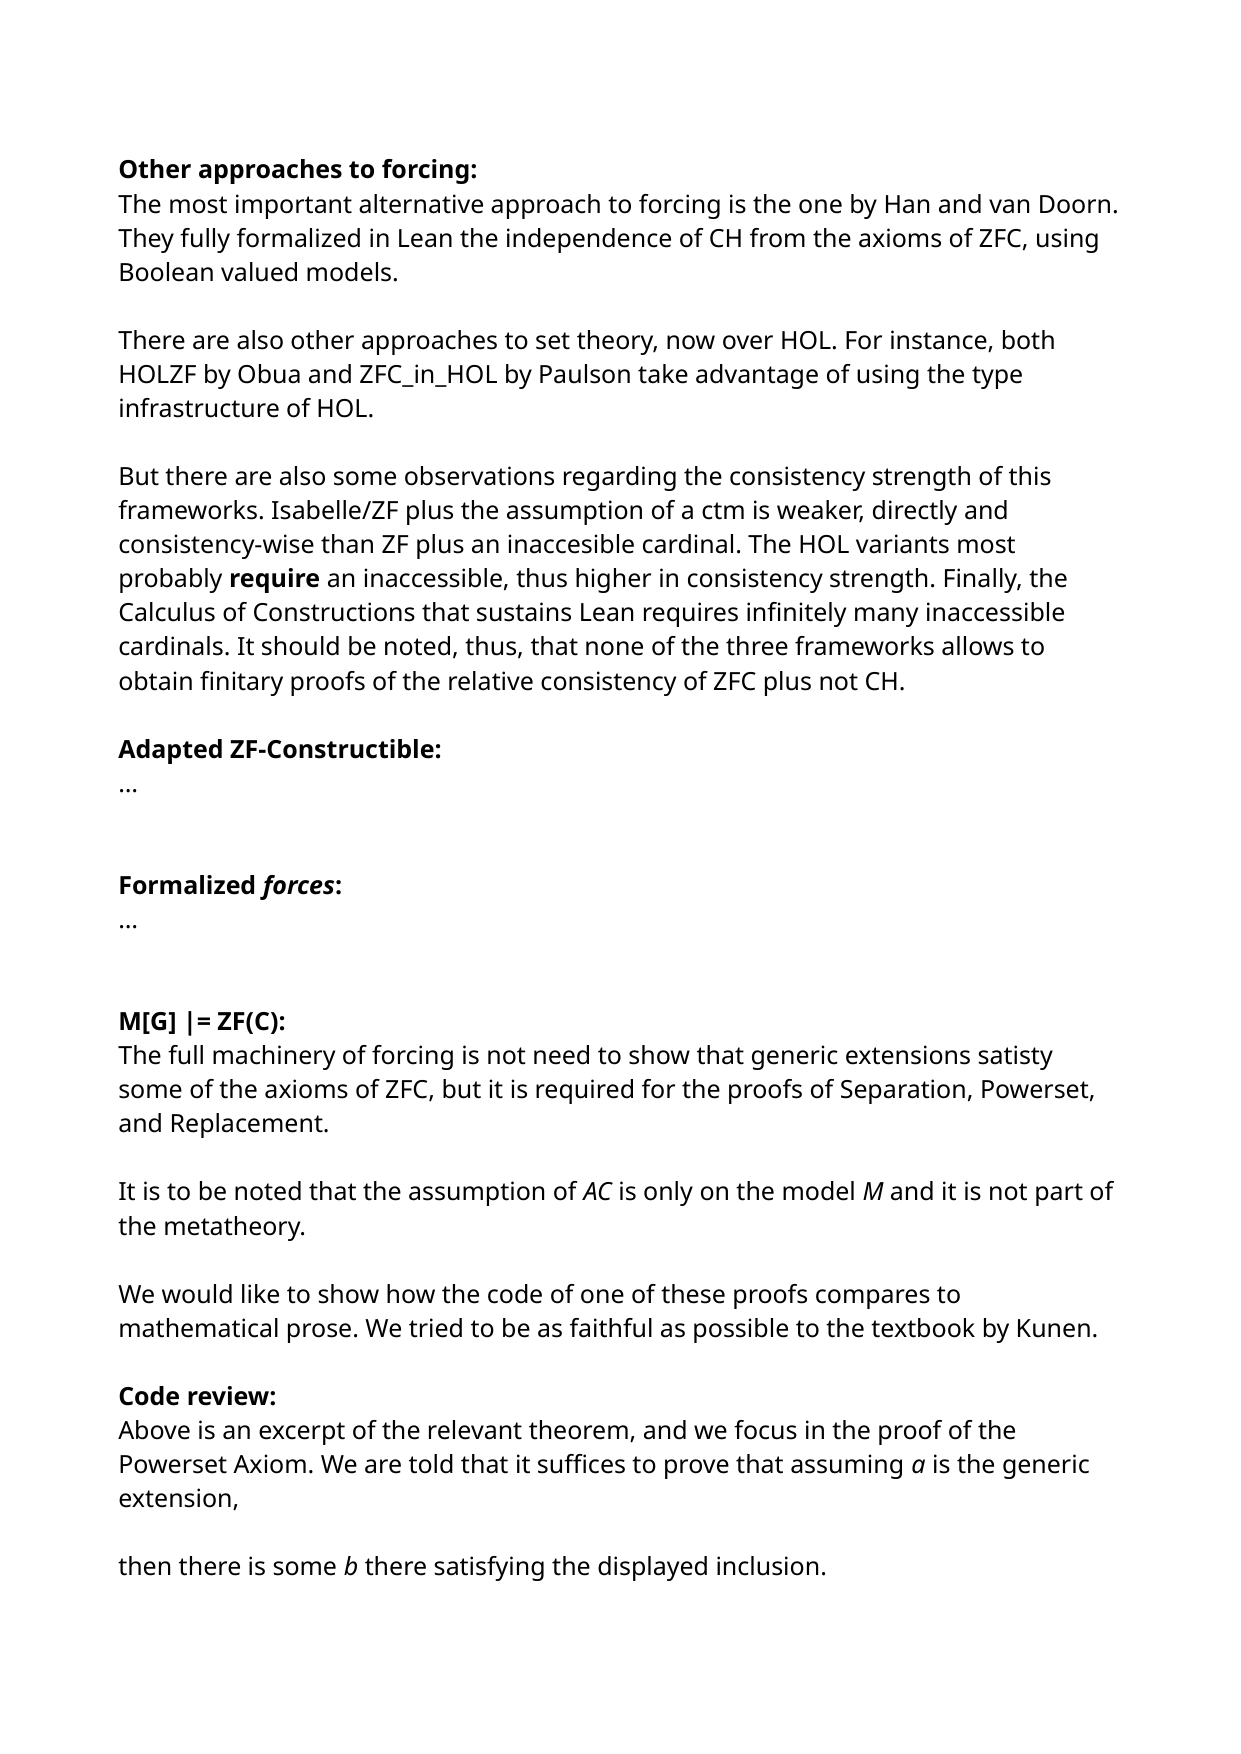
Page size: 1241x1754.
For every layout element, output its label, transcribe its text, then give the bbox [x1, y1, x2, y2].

text Code review: [118, 1378, 1122, 1412]
text It is to be noted that the assumption of AC is only on the model M and it is not part of the metatheory. [118, 1174, 1122, 1242]
text then there is some b there satisfying the displayed inclusion. [118, 1549, 1122, 1583]
text Above is an excerpt of the relevant theorem, and we focus in the proof of the Powerset Axiom. We are told that it suffices to prove that assuming a is the generic extension, [118, 1412, 1122, 1515]
text The full machinery of forcing is not need to show that generic extensions satisty some of the axioms of ZFC, but it is required for the proofs of Separation, Powerset, and Replacement. [118, 1038, 1122, 1140]
text … [118, 902, 1122, 936]
text There are also other approaches to set theory, now over HOL. For instance, both HOLZF by Obua and ZFC_in_HOL by Paulson take advantage of using the type infrastructure of HOL. [118, 322, 1122, 425]
text M[G] |= ZF(C): [118, 1004, 1122, 1038]
text Other approaches to forcing: [118, 152, 1122, 186]
text Formalized forces: [118, 867, 1122, 902]
text Adapted ZF-Constructible: [118, 731, 1122, 765]
text We would like to show how the code of one of these proofs compares to mathematical prose. We tried to be as faithful as possible to the textbook by Kunen. [118, 1276, 1122, 1344]
text The most important alternative approach to forcing is the one by Han and van Doorn. They fully formalized in Lean the independence of CH from the axioms of ZFC, using Boolean valued models. [118, 186, 1122, 288]
text … [118, 765, 1122, 799]
text But there are also some observations regarding the consistency strength of this frameworks. Isabelle/ZF plus the assumption of a ctm is weaker, directly and consistency-wise than ZF plus an inaccesible cardinal. The HOL variants most probably require an inaccessible, thus higher in consistency strength. Finally, the Calculus of Constructions that sustains Lean requires infinitely many inaccessible cardinals. It should be noted, thus, that none of the three frameworks allows to obtain finitary proofs of the relative consistency of ZFC plus not CH. [118, 459, 1122, 697]
